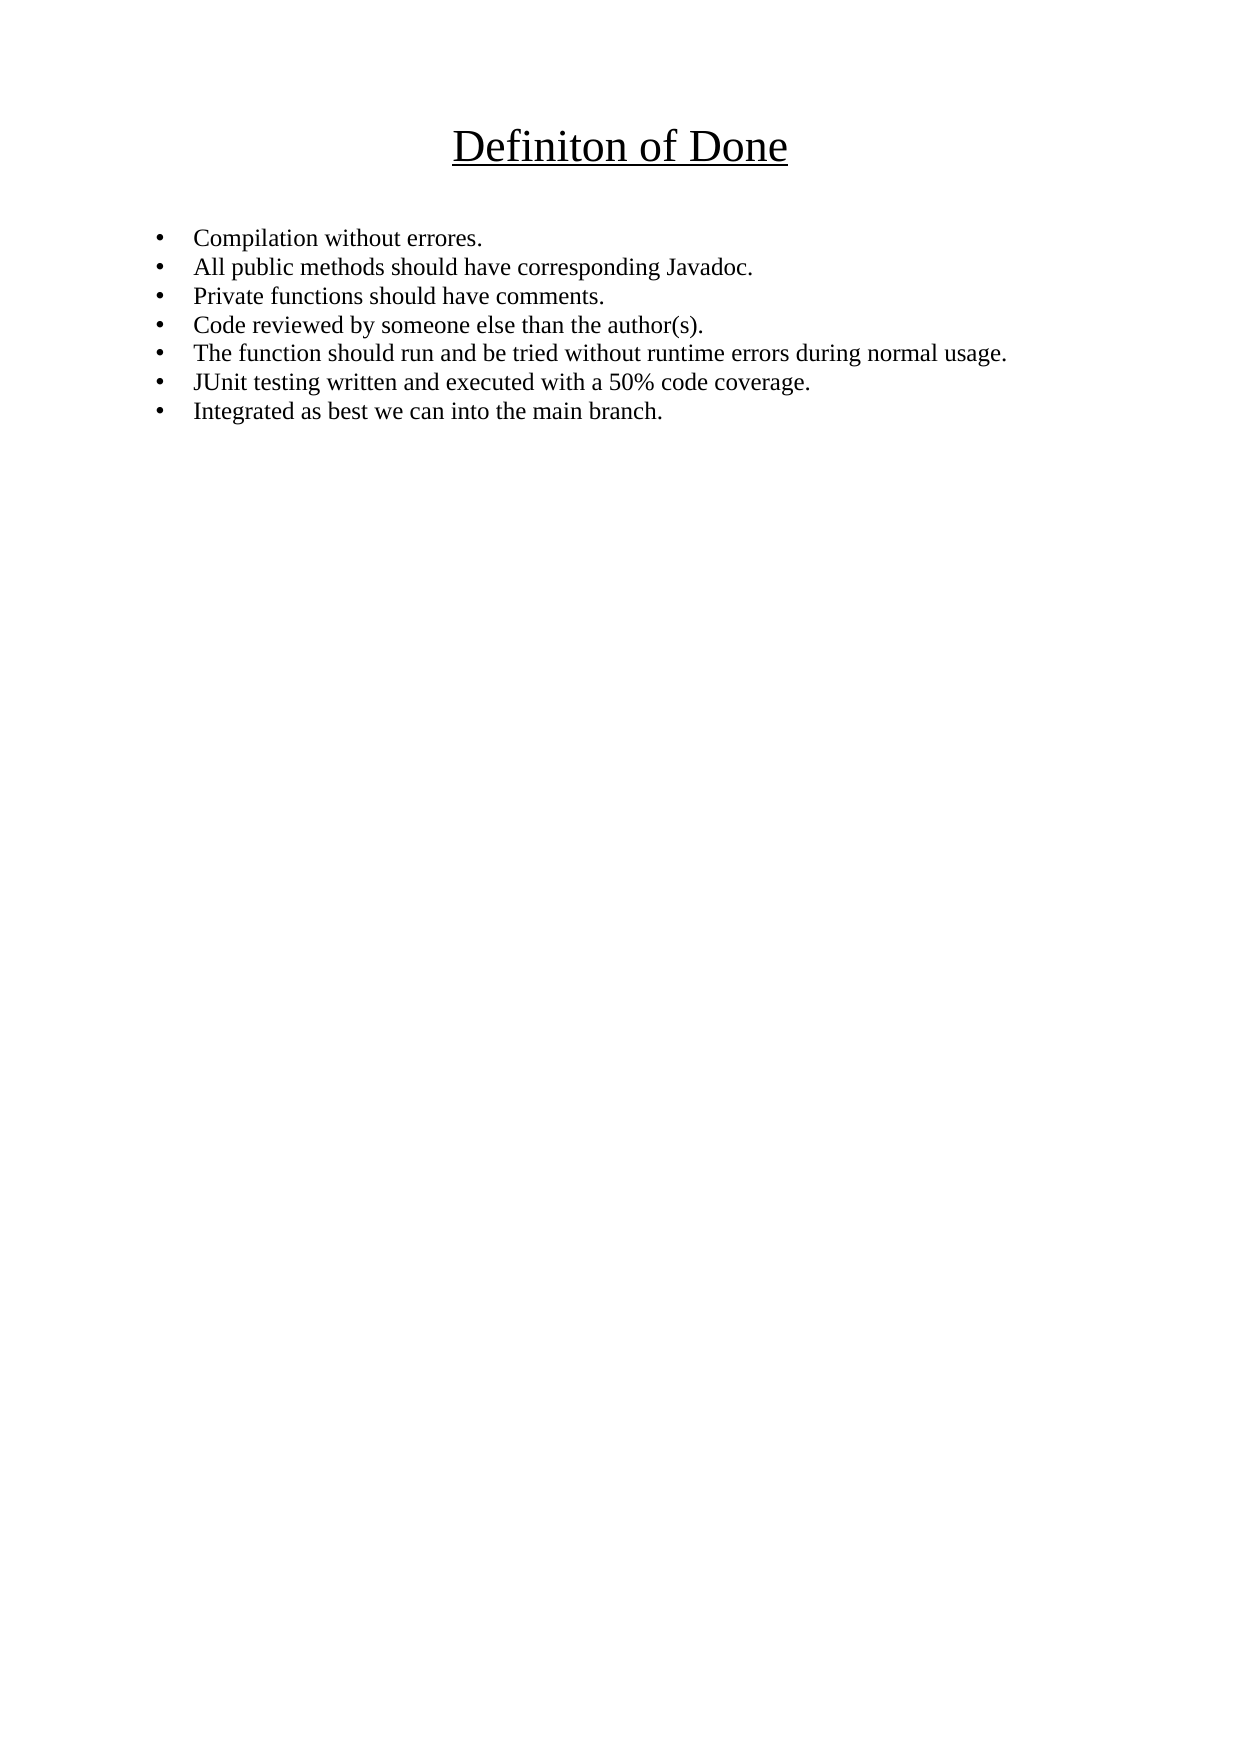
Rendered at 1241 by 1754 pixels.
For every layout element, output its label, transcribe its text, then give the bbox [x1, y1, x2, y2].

list Compilation without errores. [156, 223, 1122, 252]
list Integrated as best we can into the main branch. [156, 396, 1122, 425]
list All public methods should have corresponding Javadoc. [156, 252, 1122, 281]
list The function should run and be tried without runtime errors during normal usage. [156, 338, 1122, 367]
list Code reviewed by someone else than the author(s). [156, 310, 1122, 338]
text Definiton of Done [118, 118, 1122, 171]
list Private functions should have comments. [156, 281, 1122, 310]
list JUnit testing written and executed with a 50% code coverage. [156, 367, 1122, 396]
